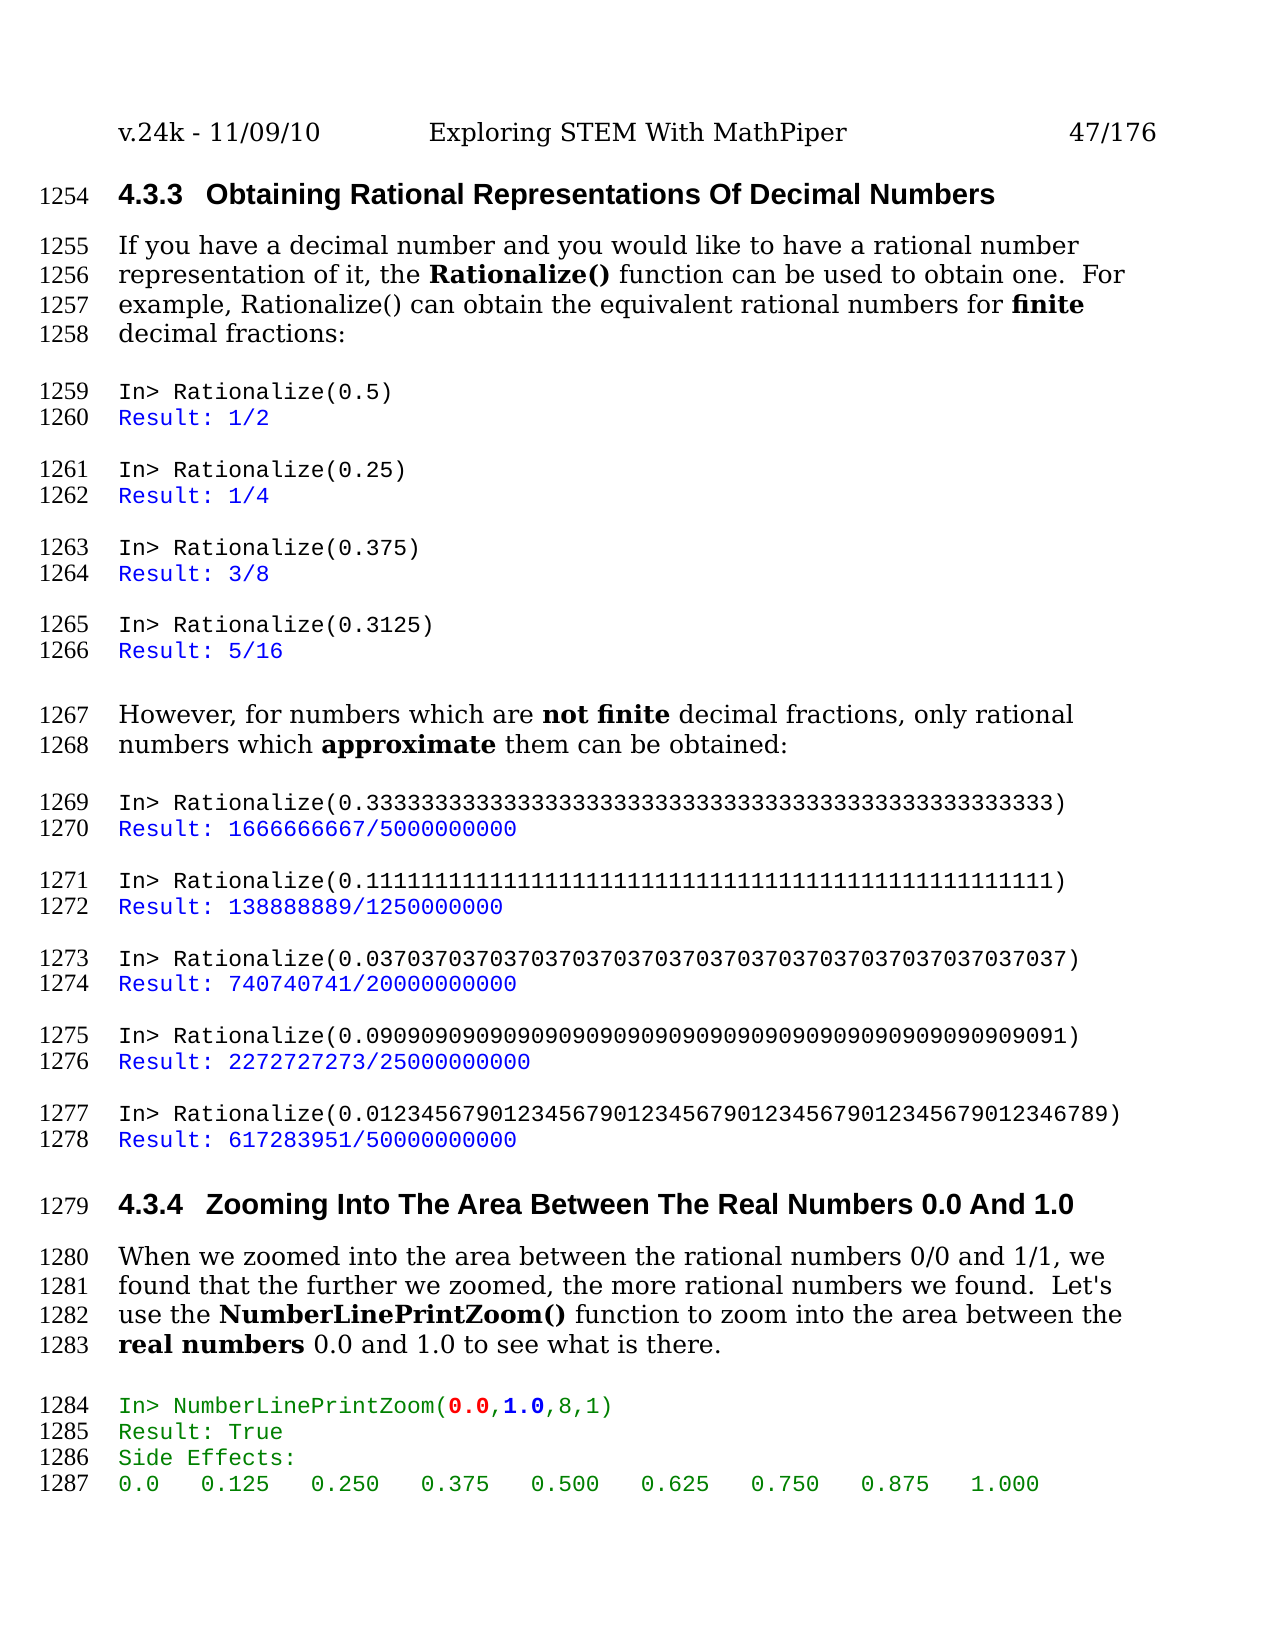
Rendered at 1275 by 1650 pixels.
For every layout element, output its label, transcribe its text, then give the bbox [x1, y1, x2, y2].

text In> Rationalize(0.25) [118, 458, 1157, 484]
text However, for numbers which are not finite decimal fractions, only rational numbers which approximate them can be obtained: [118, 701, 1157, 759]
text In> Rationalize(0.3125) [118, 614, 1157, 640]
text Result: 2272727273/25000000000 [118, 1051, 1157, 1077]
text In> Rationalize(0.037037037037037037037037037037037037037037037037037) [118, 947, 1157, 973]
text Result: 138888889/1250000000 [118, 895, 1157, 921]
text In> Rationalize(0.11111111111111111111111111111111111111111111111111) [118, 869, 1157, 895]
text Result: True [118, 1420, 1157, 1446]
text In> Rationalize(0.5) [118, 380, 1157, 406]
text Result: 740740741/20000000000 [118, 973, 1157, 999]
text When we zoomed into the area between the rational numbers 0/0 and 1/1, we found that the further we zoomed, the more rational numbers we found. Let's use the NumberLinePrintZoom() function to zoom into the area between the real numbers 0.0 and 1.0 to see what is there. [118, 1242, 1157, 1359]
text Result: 617283951/50000000000 [118, 1128, 1157, 1154]
text In> NumberLinePrintZoom(0.0,1.0,8,1) [118, 1394, 1157, 1420]
subtitle Zooming Into The Area Between The Real Numbers 0.0 And 1.0 [118, 1187, 1157, 1221]
text 0.0 0.125 0.250 0.375 0.500 0.625 0.750 0.875 1.000 [118, 1472, 1157, 1498]
text In> Rationalize(0.090909090909090909090909090909090909090909090909091) [118, 1025, 1157, 1051]
text Result: 1/4 [118, 484, 1157, 510]
subtitle Obtaining Rational Representations Of Decimal Numbers [118, 177, 1157, 210]
text Result: 5/16 [118, 640, 1157, 666]
text If you have a decimal number and you would like to have a rational number representation of it, the Rationalize() function can be used to obtain one. For example, Rationalize() can obtain the equivalent rational numbers for finite decimal fractions: [118, 231, 1157, 348]
text In> Rationalize(0.375) [118, 536, 1157, 562]
text Result: 3/8 [118, 562, 1157, 588]
text In> Rationalize(0.012345679012345679012345679012345679012345679012346789) [118, 1102, 1157, 1128]
text Result: 1666666667/5000000000 [118, 817, 1157, 843]
text Side Effects: [118, 1446, 1157, 1472]
text In> Rationalize(0.33333333333333333333333333333333333333333333333333) [118, 791, 1157, 817]
text Result: 1/2 [118, 406, 1157, 432]
